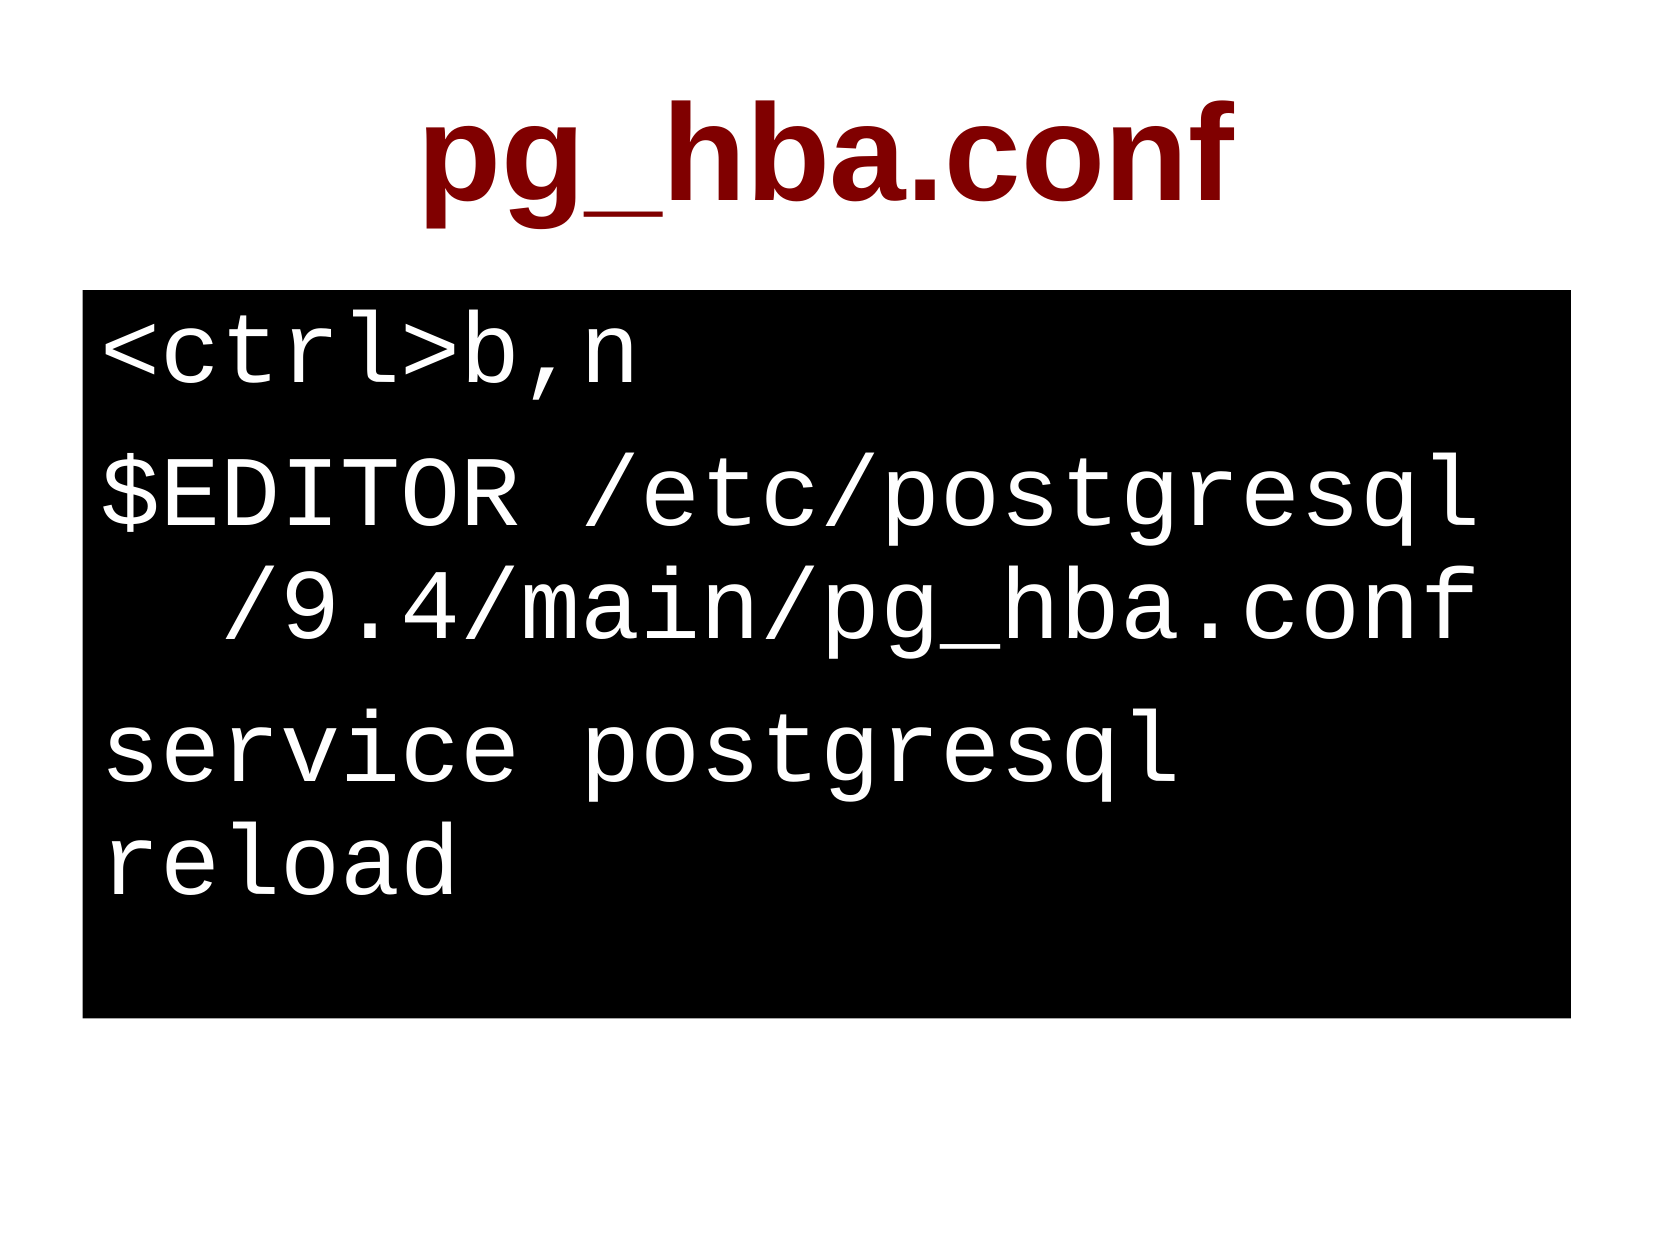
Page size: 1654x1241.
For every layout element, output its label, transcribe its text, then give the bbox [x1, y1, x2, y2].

list <ctrl>b,n $EDITOR /etc/postgresql /9.4/main/pg_hba.conf service postgresql reload [82, 290, 1571, 1019]
title pg_hba.conf [82, 49, 1571, 257]
